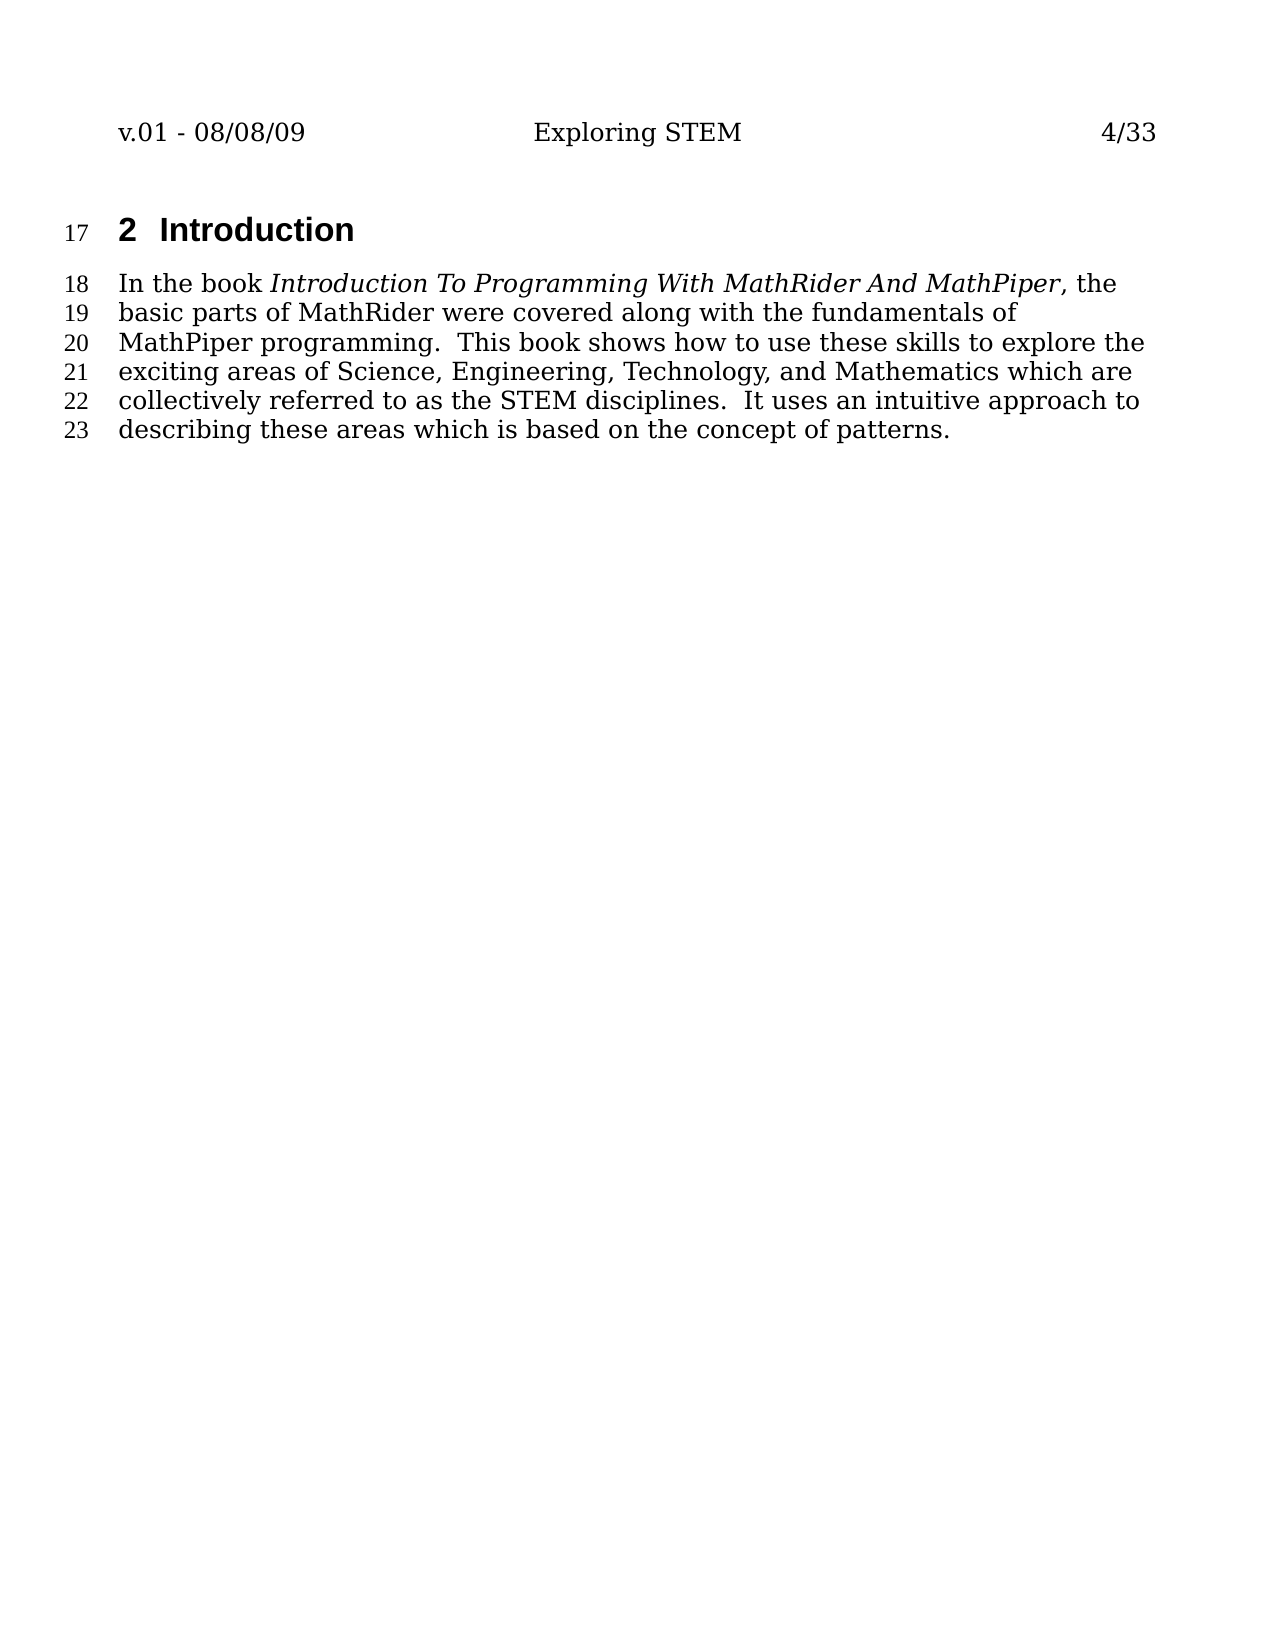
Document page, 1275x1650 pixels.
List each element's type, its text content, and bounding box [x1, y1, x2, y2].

subtitle Introduction [118, 210, 1157, 248]
text In the book Introduction To Programming With MathRider And MathPiper, the basic parts of MathRider were covered along with the fundamentals of MathPiper programming. This book shows how to use these skills to explore the exciting areas of Science, Engineering, Technology, and Mathematics which are collectively referred to as the STEM disciplines. It uses an intuitive approach to describing these areas which is based on the concept of patterns. [118, 269, 1157, 444]
